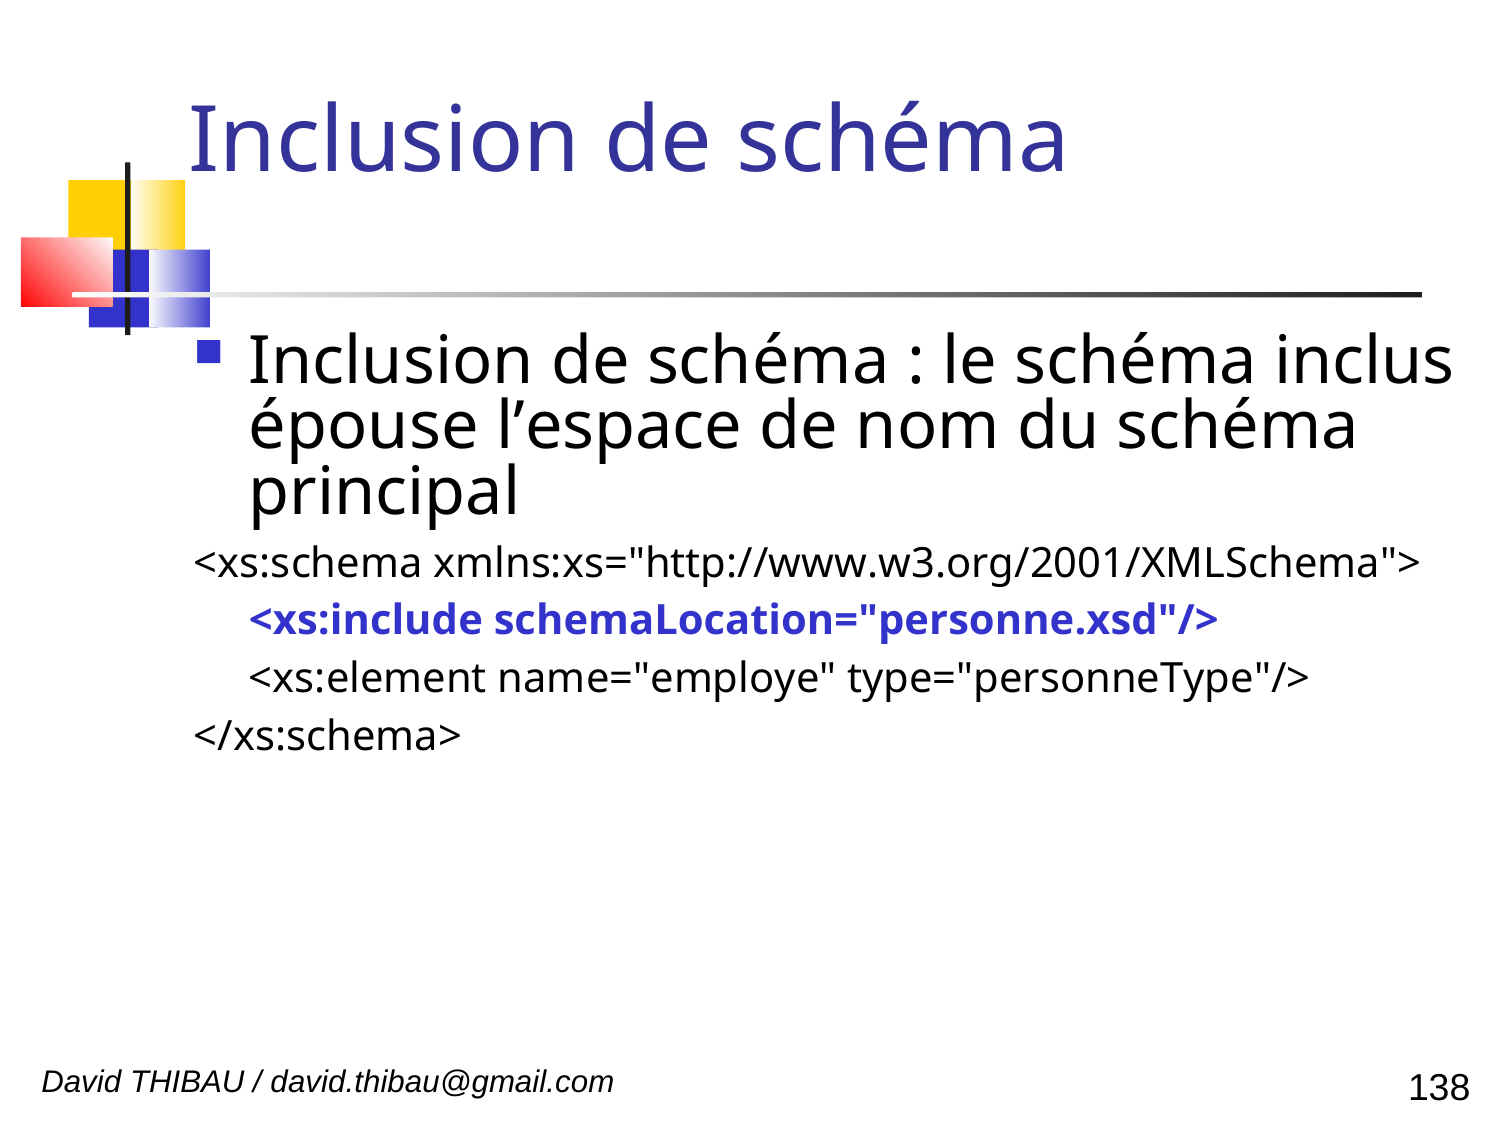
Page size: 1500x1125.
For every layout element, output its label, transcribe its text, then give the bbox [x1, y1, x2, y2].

list Inclusion de schéma : le schéma inclus épouse l’espace de nom du schéma principal <xs:schema xmlns:xs="http://www.w3.org/2001/XMLSchema"> <xs:include schemaLocation="personne.xsd"/> <xs:element name="employe" type="personneType"/> </xs:schema> [193, 330, 1469, 1047]
title Inclusion de schéma [188, 13, 1467, 275]
